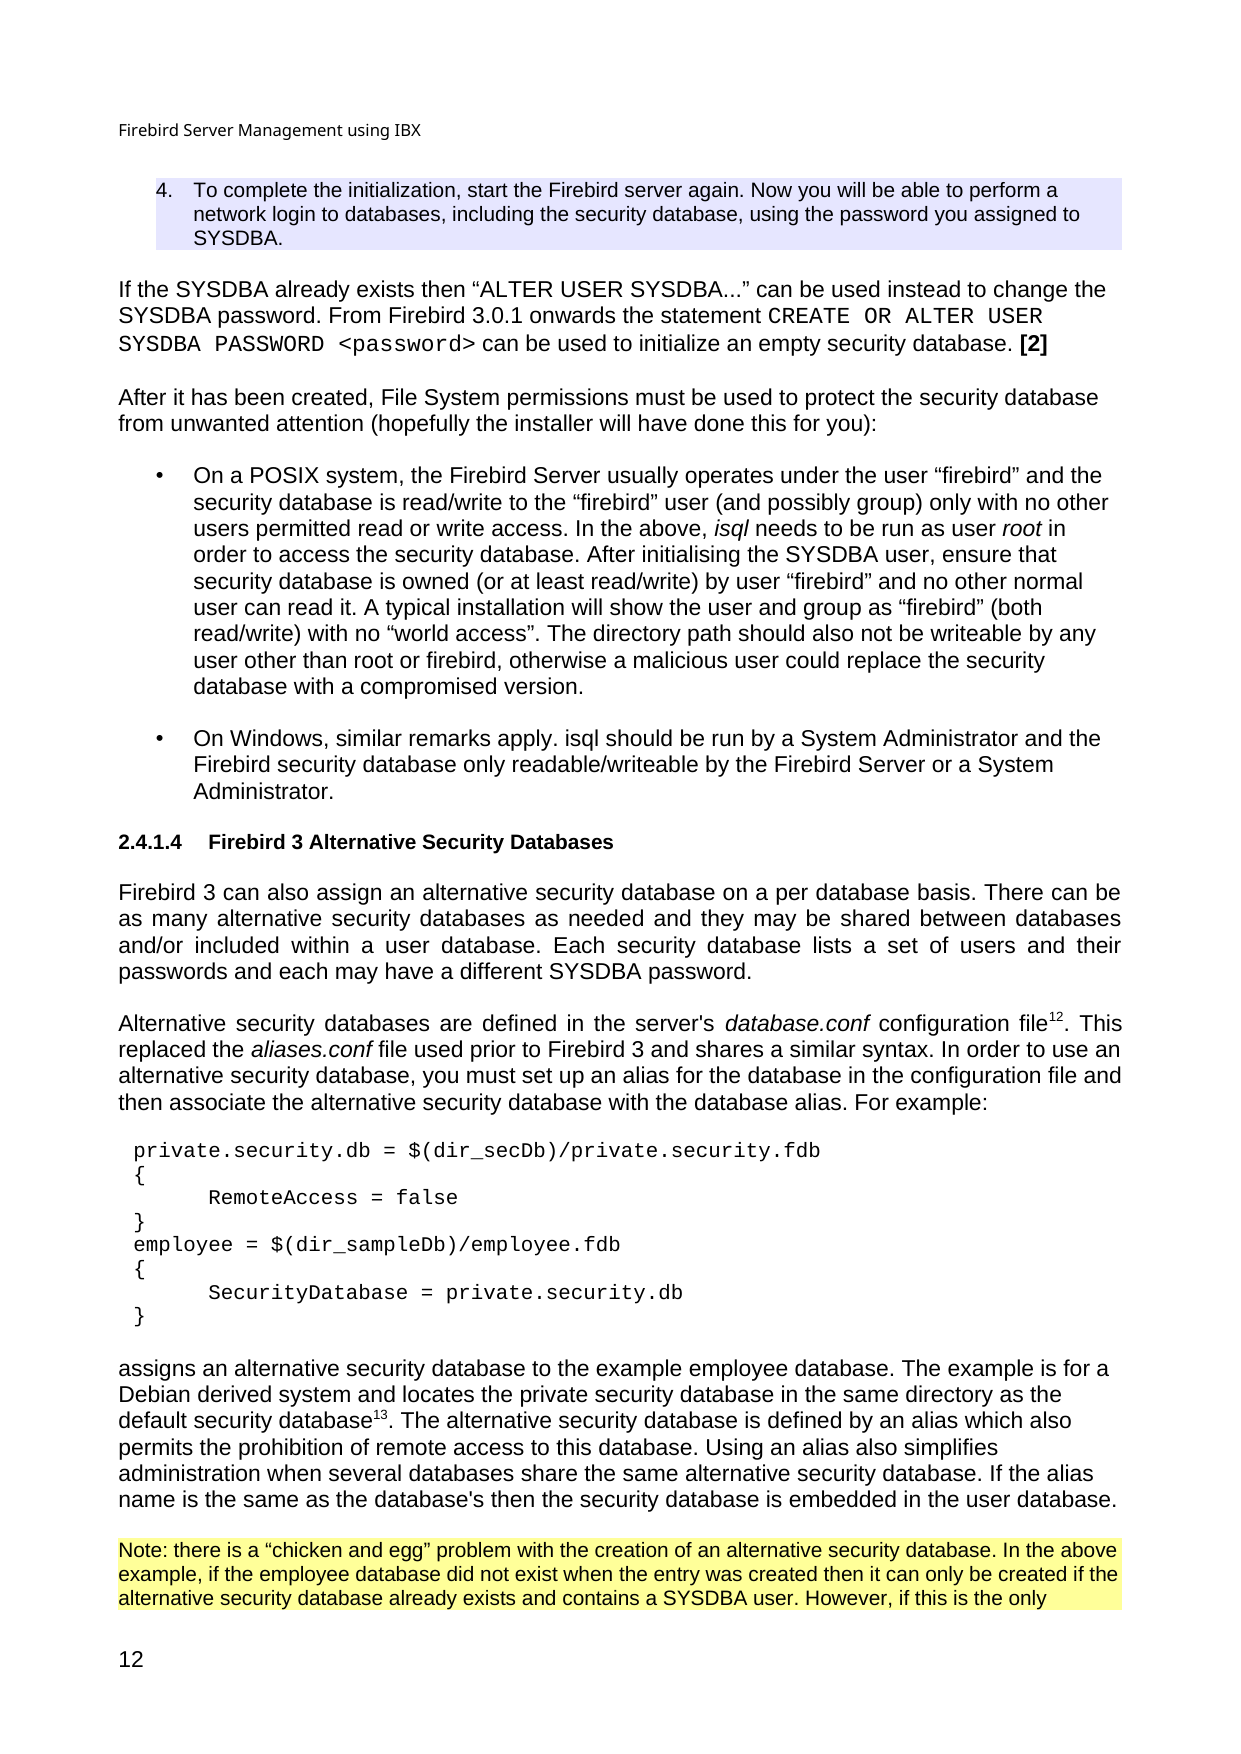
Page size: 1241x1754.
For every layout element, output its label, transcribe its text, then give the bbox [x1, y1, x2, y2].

list To complete the initialization, start the Firebird server again. Now you will be able to perform a network login to databases, including the security database, using the password you assigned to SYSDBA. [156, 178, 1122, 250]
text Firebird 3 can also assign an alternative security database on a per database basis. There can be as many alternative security databases as needed and they may be shared between databases and/or included within a user database. Each security database lists a set of users and their passwords and each may have a different SYSDBA password. [118, 879, 1122, 984]
text } [133, 1211, 1122, 1234]
text assigns an alternative security database to the example employee database. The example is for a Debian derived system and locates the private security database in the same directory as the default security database. The alternative security database is defined by an alias which also permits the prohibition of remote access to this database. Using an alias also simplifies administration when several databases share the same alternative security database. If the alias name is the same as the database's then the security database is embedded in the user database. [118, 1354, 1122, 1513]
text { [133, 1163, 1122, 1187]
text { [133, 1258, 1122, 1282]
text After it has been created, File System permissions must be used to protect the security database from unwanted attention (hopefully the installer will have done this for you): [118, 384, 1122, 437]
text Note: there is a “chicken and egg” problem with the creation of an alternative security database. In the above example, if the employee database did not exist when the entry was created then it can only be created if the alternative security database already exists and contains a SYSDBA user. However, if this is the only [118, 1538, 1122, 1610]
text private.security.db = $(dir_secDb)/private.security.fdb [133, 1140, 1122, 1163]
text If the SYSDBA already exists then “ALTER USER SYSDBA...” can be used instead to change the SYSDBA password. From Firebird 3.0.1 onwards the statement CREATE OR ALTER USER SYSDBA PASSWORD <password> can be used to initialize an empty security database. [2] [118, 276, 1122, 358]
text RemoteAccess = false [133, 1187, 1122, 1211]
text SecurityDatabase = private.security.db [133, 1282, 1122, 1305]
text employee = $(dir_sampleDb)/employee.fdb [133, 1234, 1122, 1258]
list On a POSIX system, the Firebird Server usually operates under the user “firebird” and the security database is read/write to the “firebird” user (and possibly group) only with no other users permitted read or write access. In the above, isql needs to be run as user root in order to access the security database. After initialising the SYSDBA user, ensure that security database is owned (or at least read/write) by user “firebird” and no other normal user can read it. A typical installation will show the user and group as “firebird” (both read/write) with no “world access”. The directory path should also not be writeable by any user other than root or firebird, otherwise a malicious user could replace the security database with a compromised version. [156, 462, 1122, 699]
text Alternative security databases are defined in the server's database.conf configuration file. This replaced the aliases.conf file used prior to Firebird 3 and shares a similar syntax. In order to use an alternative security database, you must set up an alias for the database in the configuration file and then associate the alternative security database with the database alias. For example: [118, 1009, 1122, 1115]
subtitle Firebird 3 Alternative Security Databases [118, 829, 1122, 853]
list On Windows, similar remarks apply. isql should be run by a System Administrator and the Firebird security database only readable/writeable by the Firebird Server or a System Administrator. [156, 725, 1122, 804]
text } [133, 1305, 1122, 1329]
